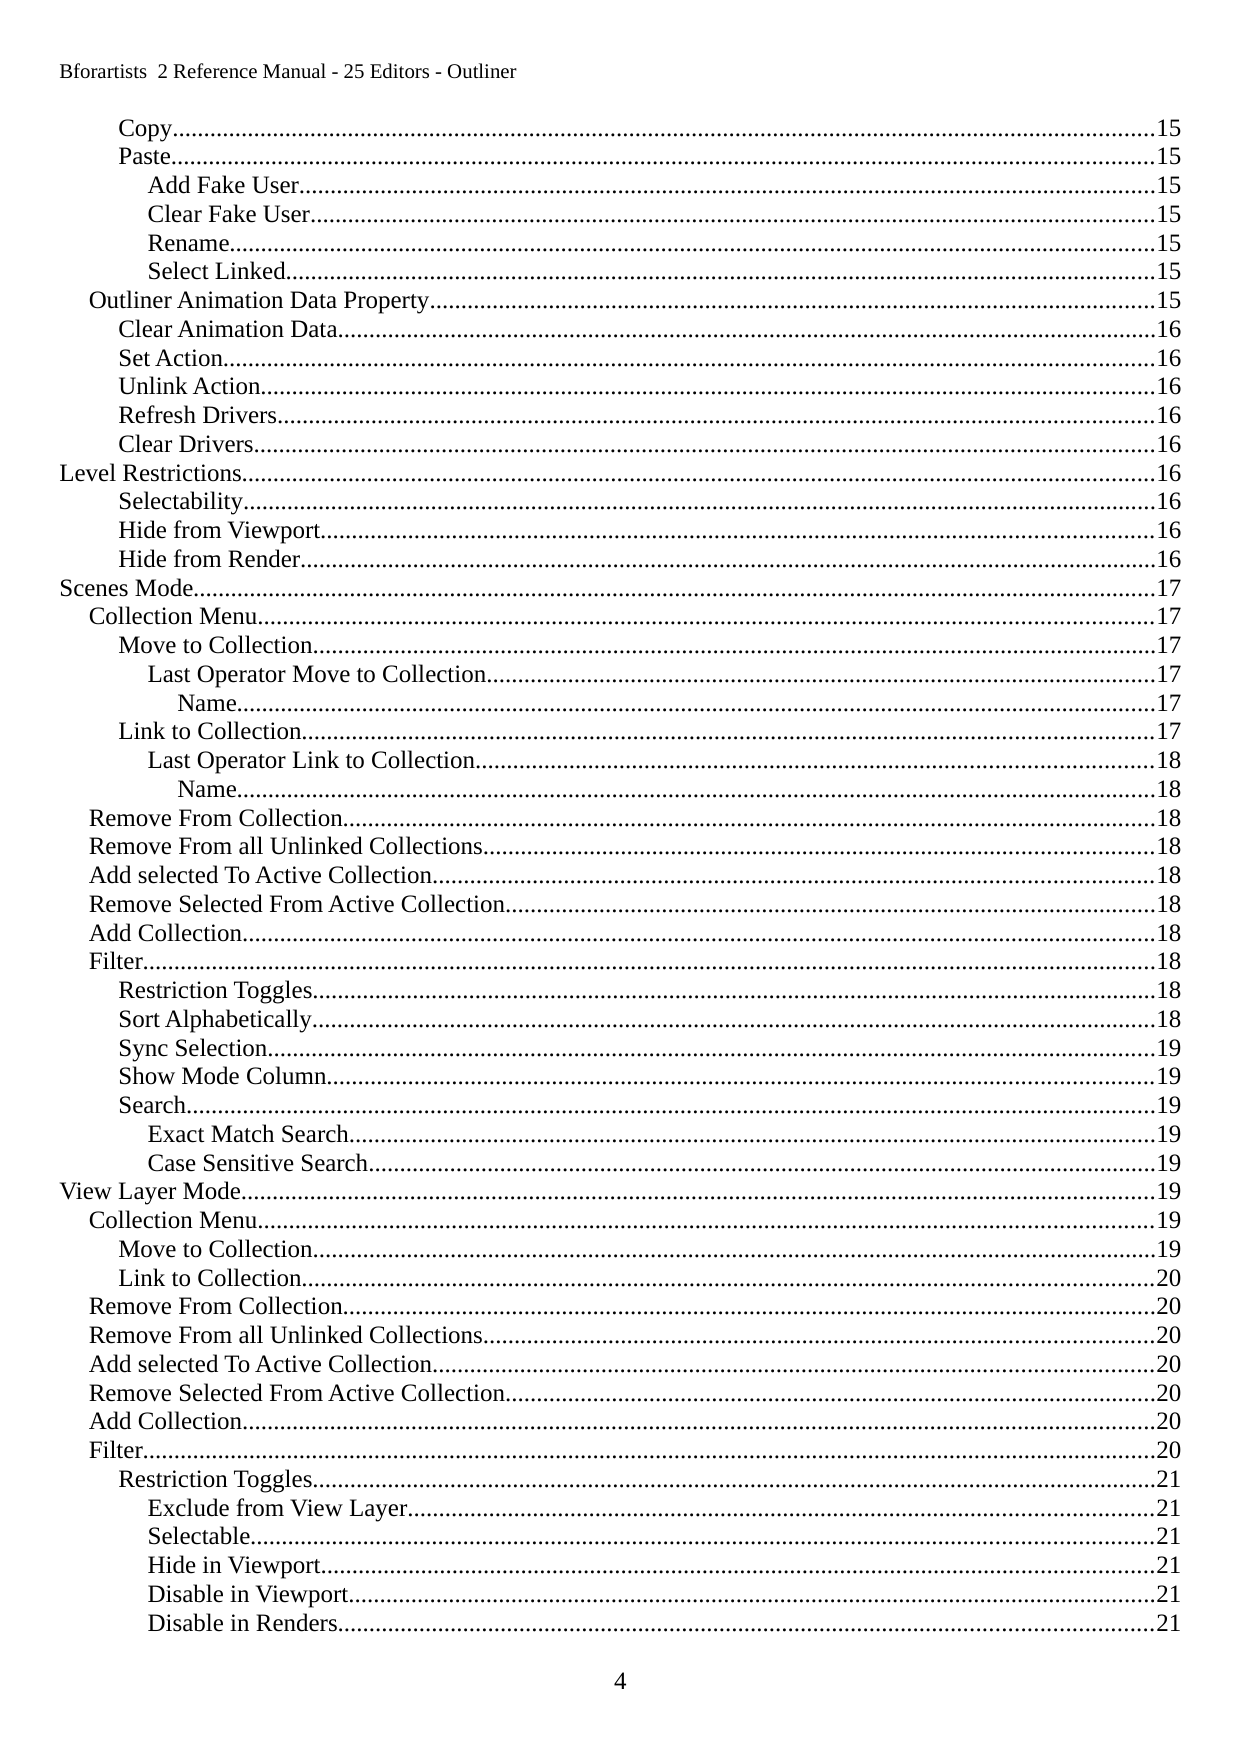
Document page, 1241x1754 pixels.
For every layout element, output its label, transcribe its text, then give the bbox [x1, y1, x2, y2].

text Hide from Render 16 [118, 544, 1181, 573]
text Rename 15 [147, 228, 1181, 256]
text Exact Match Search 19 [147, 1119, 1181, 1148]
text Remove From Collection 20 [88, 1291, 1181, 1320]
text Disable in Renders 21 [147, 1608, 1181, 1636]
text Add selected To Active Collection 18 [88, 860, 1181, 889]
text Move to Collection 17 [118, 630, 1181, 659]
text Hide in Viewport 21 [147, 1550, 1181, 1579]
text Remove From all Unlinked Collections 18 [88, 831, 1181, 860]
text Show Mode Column 19 [118, 1061, 1181, 1090]
text Paste 15 [118, 141, 1181, 170]
text Add Collection 18 [88, 918, 1181, 946]
text Add Fake User 15 [147, 170, 1181, 199]
text Last Operator Link to Collection 18 [147, 745, 1181, 774]
text Remove From Collection 18 [88, 803, 1181, 831]
text Restriction Toggles 18 [118, 975, 1181, 1004]
text Search 19 [118, 1090, 1181, 1119]
text Level Restrictions 16 [59, 458, 1181, 486]
text Add Collection 20 [88, 1406, 1181, 1435]
text Selectable 21 [147, 1521, 1181, 1550]
text Move to Collection 19 [118, 1234, 1181, 1263]
text Scenes Mode 17 [59, 573, 1181, 601]
text Disable in Viewport 21 [147, 1579, 1181, 1608]
text Remove Selected From Active Collection 20 [88, 1378, 1181, 1406]
text Collection Menu 19 [88, 1205, 1181, 1234]
text Outliner Animation Data Property 15 [88, 285, 1181, 314]
text Refresh Drivers 16 [118, 400, 1181, 429]
text Clear Animation Data 16 [118, 314, 1181, 343]
text Hide from Viewport 16 [118, 515, 1181, 544]
text Selectability 16 [118, 486, 1181, 515]
text Copy 15 [118, 113, 1181, 141]
text Sync Selection 19 [118, 1033, 1181, 1061]
text Name 17 [177, 688, 1181, 716]
text Remove From all Unlinked Collections 20 [88, 1320, 1181, 1349]
text Link to Collection 20 [118, 1263, 1181, 1291]
text Set Action 16 [118, 343, 1181, 371]
text View Layer Mode 19 [59, 1176, 1181, 1205]
text Filter 18 [88, 946, 1181, 975]
text Exclude from View Layer 21 [147, 1493, 1181, 1521]
text Add selected To Active Collection 20 [88, 1349, 1181, 1378]
text Remove Selected From Active Collection 18 [88, 889, 1181, 918]
text Link to Collection 17 [118, 716, 1181, 745]
text Select Linked 15 [147, 256, 1181, 285]
text Case Sensitive Search 19 [147, 1148, 1181, 1176]
text Filter 20 [88, 1435, 1181, 1464]
text Clear Drivers 16 [118, 429, 1181, 458]
text Restriction Toggles 21 [118, 1464, 1181, 1493]
text Last Operator Move to Collection 17 [147, 659, 1181, 688]
text Name 18 [177, 774, 1181, 803]
text Sort Alphabetically 18 [118, 1004, 1181, 1033]
text Collection Menu 17 [88, 601, 1181, 630]
text Clear Fake User 15 [147, 199, 1181, 228]
text Unlink Action 16 [118, 371, 1181, 400]
